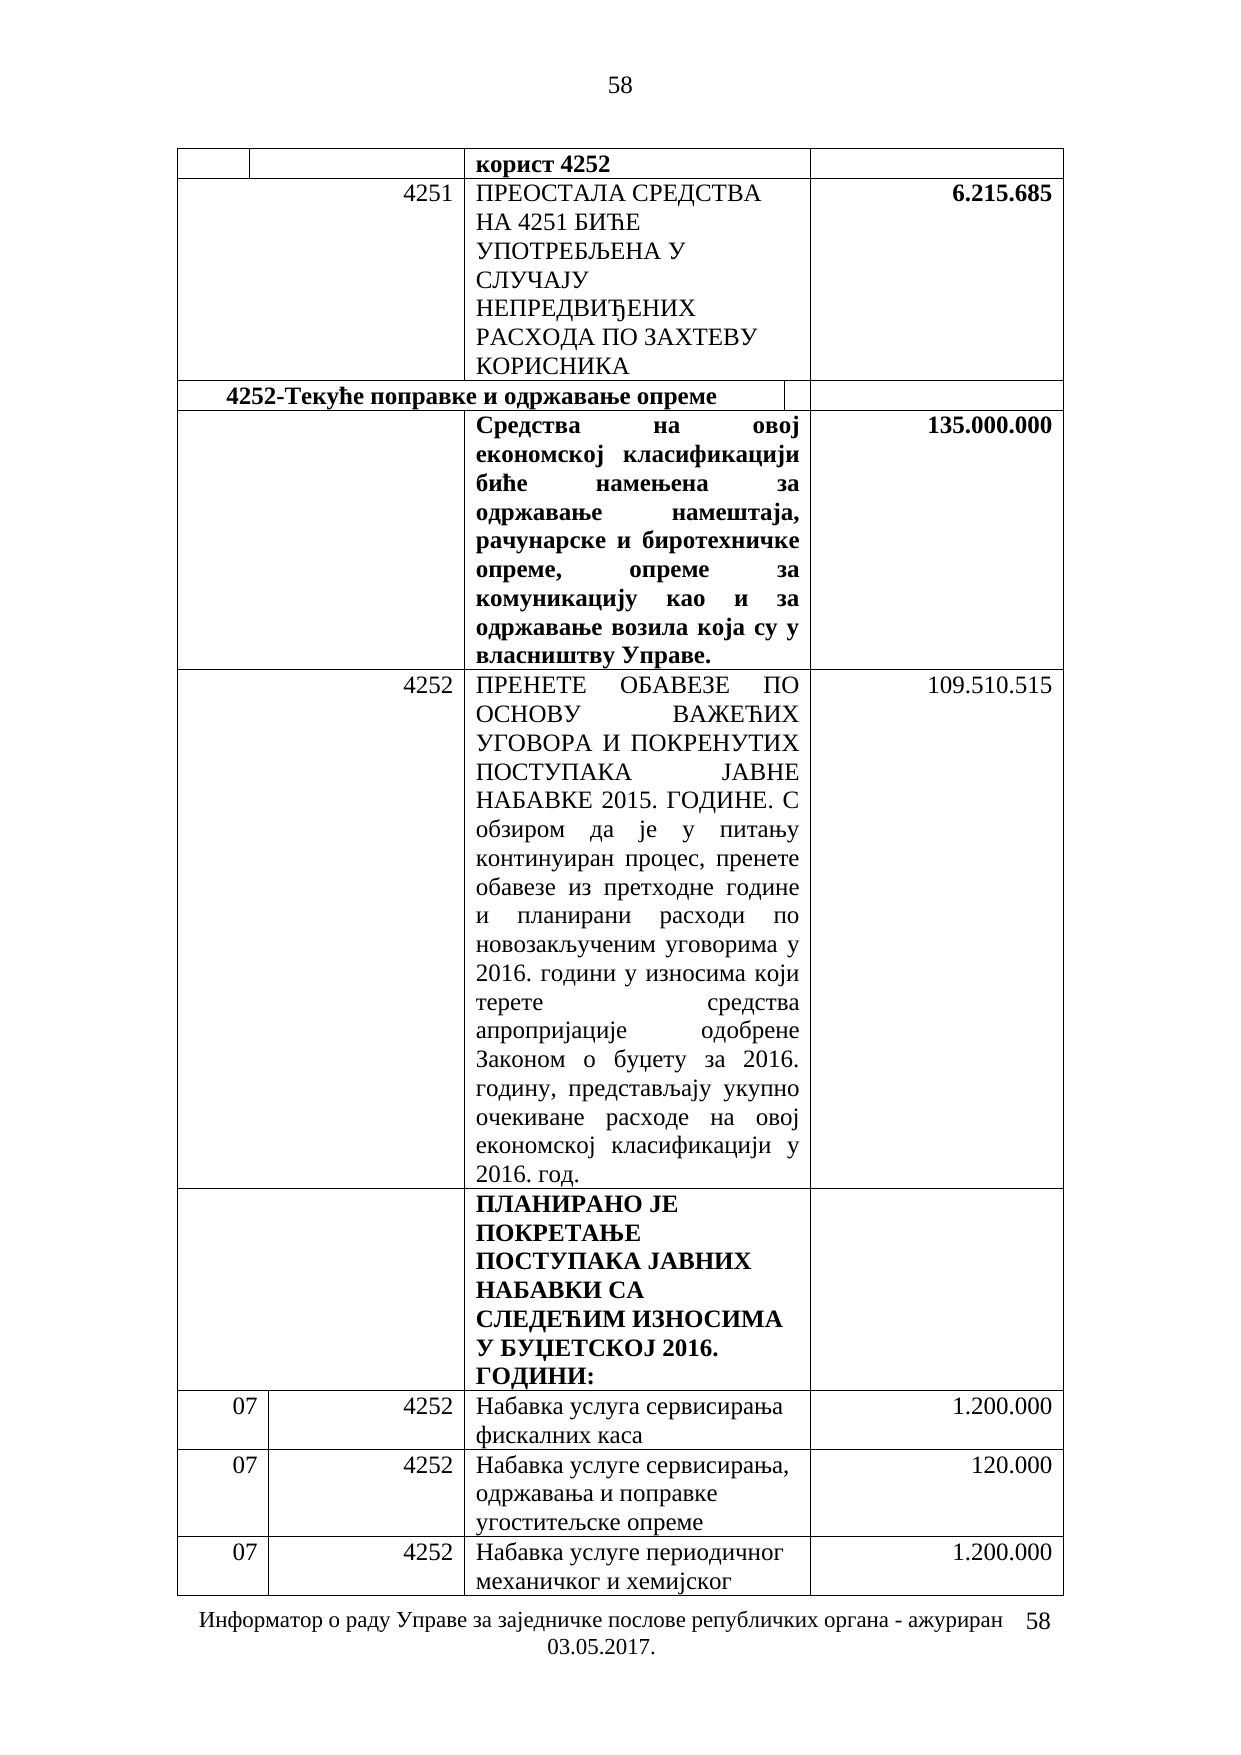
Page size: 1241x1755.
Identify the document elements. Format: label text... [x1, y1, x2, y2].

table_cell [250, 149, 464, 177]
table_cell 4252 [269, 1450, 464, 1536]
table_cell [785, 381, 810, 409]
table_cell Набавка услуге периодичног механичког и хемијског [465, 1537, 810, 1594]
table_cell [811, 381, 1063, 409]
table_cell 6.215.685 [811, 179, 1063, 380]
table_cell 4252 [178, 670, 464, 1188]
table_cell 4252 [269, 1537, 464, 1594]
table_cell 1.200.000 [811, 1537, 1063, 1594]
table_cell ПРЕНЕТЕ ОБАВЕЗЕ ПО ОСНОВУ ВАЖЕЋИХ УГОВОРА И ПОКРЕНУТИХ ПОСТУПАКА ЈАВНЕ НАБАВКЕ 2015. ГОДИНЕ. С обзиром да је у питању континуиран процес, пренете обавезе из претходне године и планирани расходи по новозакљученим уговорима у 2016. години у износима који терете средства апропријације одобрене Законом о буџету за 2016. годину, представљају укупно очекиване расходе на овој економској класификацији у 2016. год. [465, 670, 810, 1188]
table_cell Средства на овој економској класификацији биће намењена за одржавање намештаја, рачунарске и биротехничке опреме, опреме за комуникацију као и за одржавање возила која су у власништву Управе. [465, 411, 810, 669]
table_cell корист 4252 [465, 149, 810, 177]
table_cell Набавка услуга сервисирања фискалних каса [465, 1391, 810, 1449]
table_cell Набавка услуге сервисирања, одржавања и поправке угоститељске опреме [465, 1450, 810, 1536]
table_cell 135.000.000 [811, 411, 1063, 669]
table_cell [811, 149, 1063, 177]
table_cell [178, 1189, 464, 1390]
table_cell 109.510.515 [811, 670, 1063, 1188]
table_cell 07 [178, 1537, 268, 1594]
table_cell ПРЕОСТАЛА СРЕДСТВА НА 4251 БИЋЕ УПОТРЕБЉЕНА У СЛУЧАЈУ НЕПРЕДВИЂЕНИХ РАСХОДА ПО ЗАХТЕВУ КОРИСНИКА [465, 179, 810, 380]
table_cell 120.000 [811, 1450, 1063, 1536]
table_cell 4252-Текуће поправке и одржавање опреме [178, 381, 784, 409]
table_cell 4252 [269, 1391, 464, 1449]
table_cell ПЛАНИРАНО ЈЕ ПОКРЕТАЊЕ ПОСТУПАКА ЈАВНИХ НАБАВКИ СА СЛЕДЕЋИМ ИЗНОСИМА У БУЏЕТСКОЈ 2016. ГОДИНИ: [465, 1189, 810, 1390]
table_cell [178, 149, 249, 177]
table_cell 07 [178, 1450, 268, 1536]
table_cell 1.200.000 [811, 1391, 1063, 1449]
table_cell 4251 [178, 179, 464, 380]
table_cell 07 [178, 1391, 268, 1449]
table_cell [178, 411, 464, 669]
table_cell [811, 1189, 1063, 1390]
